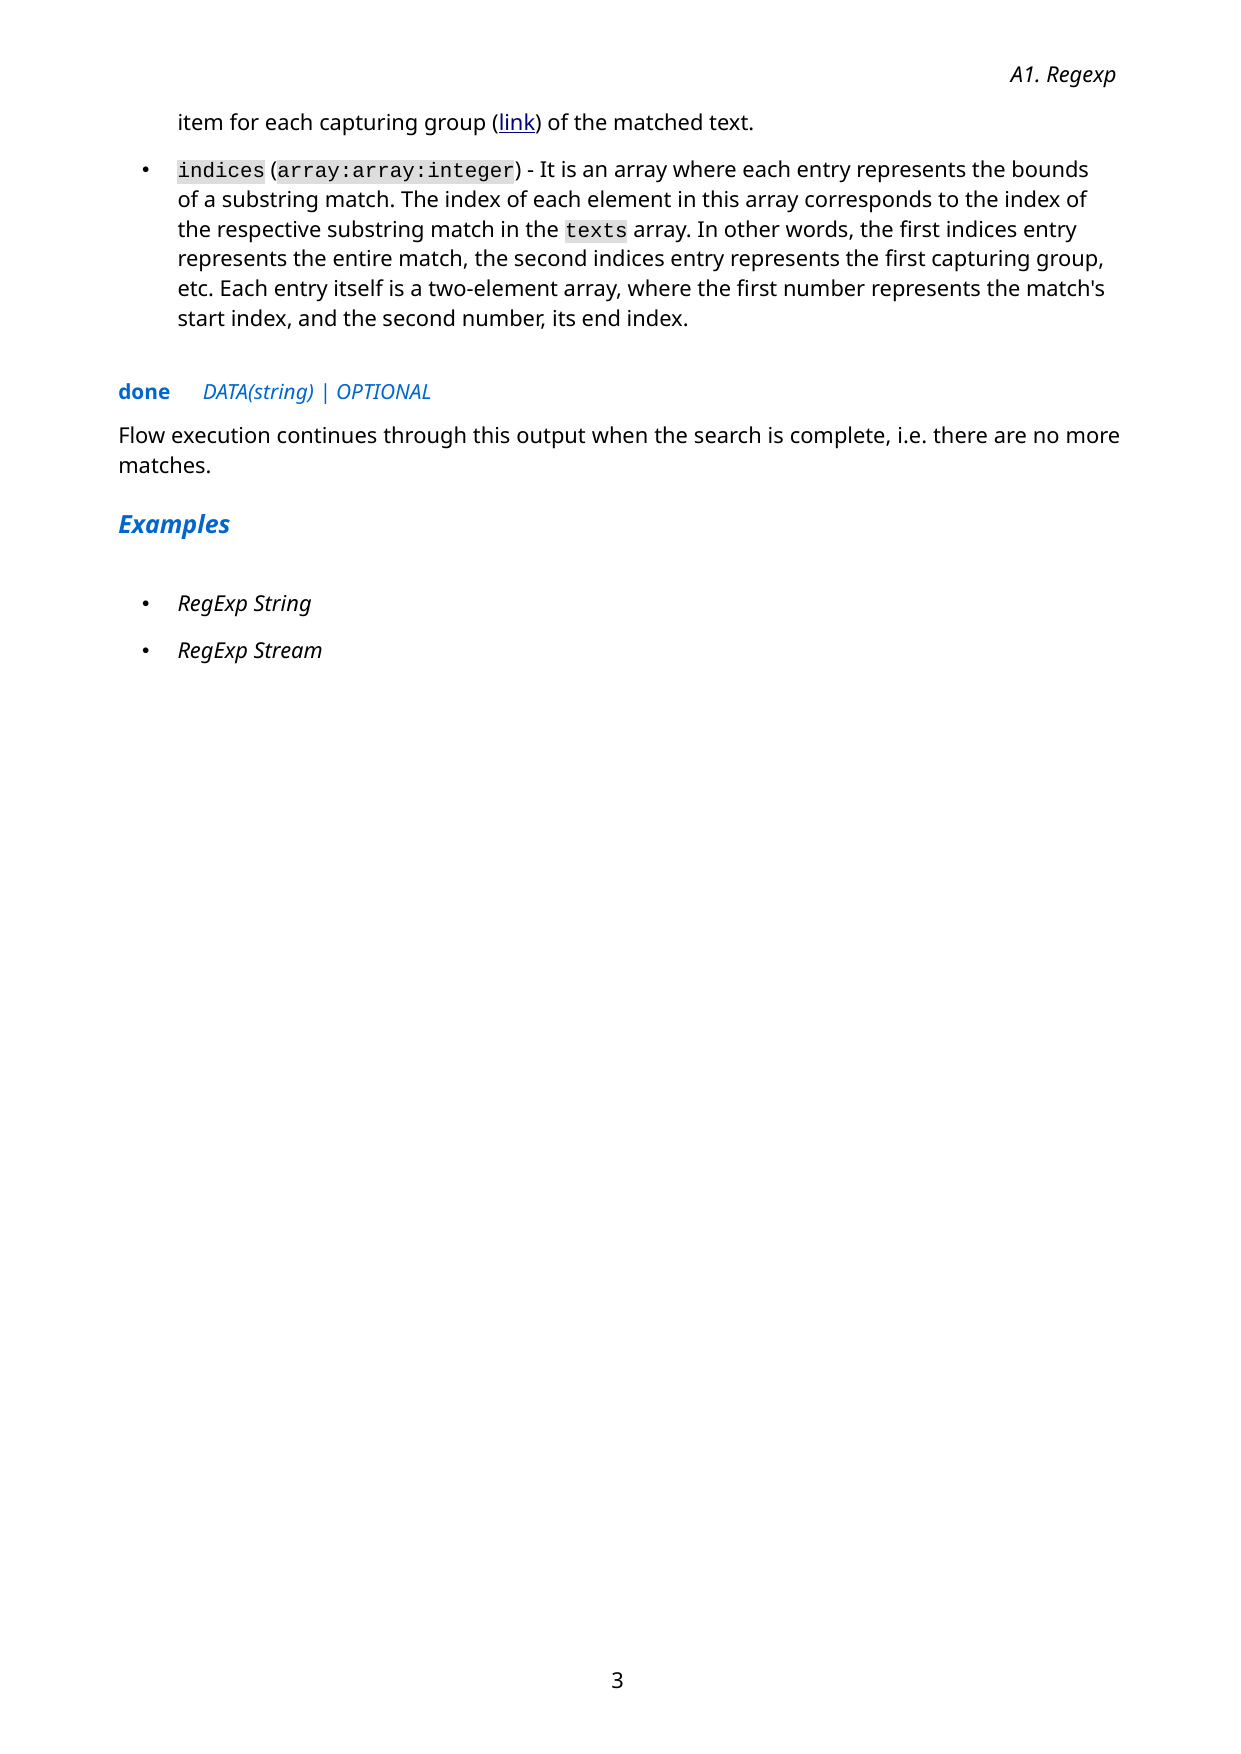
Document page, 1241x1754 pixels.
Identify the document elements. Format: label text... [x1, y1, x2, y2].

list indices (array:array:integer) - It is an array where each entry represents the bounds of a substring match. The index of each element in this array corresponds to the index of the respective substring match in the texts array. In other words, the first indices entry represents the entire match, the second indices entry represents the first capturing group, etc. Each entry itself is a two-element array, where the first number represents the match's start index, and the second number, its end index. [142, 154, 1110, 333]
list item for each capturing group (link) of the matched text. [142, 107, 1110, 136]
subtitle done DATA(string) | OPTIONAL [118, 377, 1122, 406]
subtitle Examples [118, 506, 1122, 541]
list RegExp Stream [142, 636, 1110, 665]
text Flow execution continues through this output when the search is complete, i.e. there are no more matches. [118, 420, 1122, 480]
list RegExp String [142, 588, 1110, 618]
